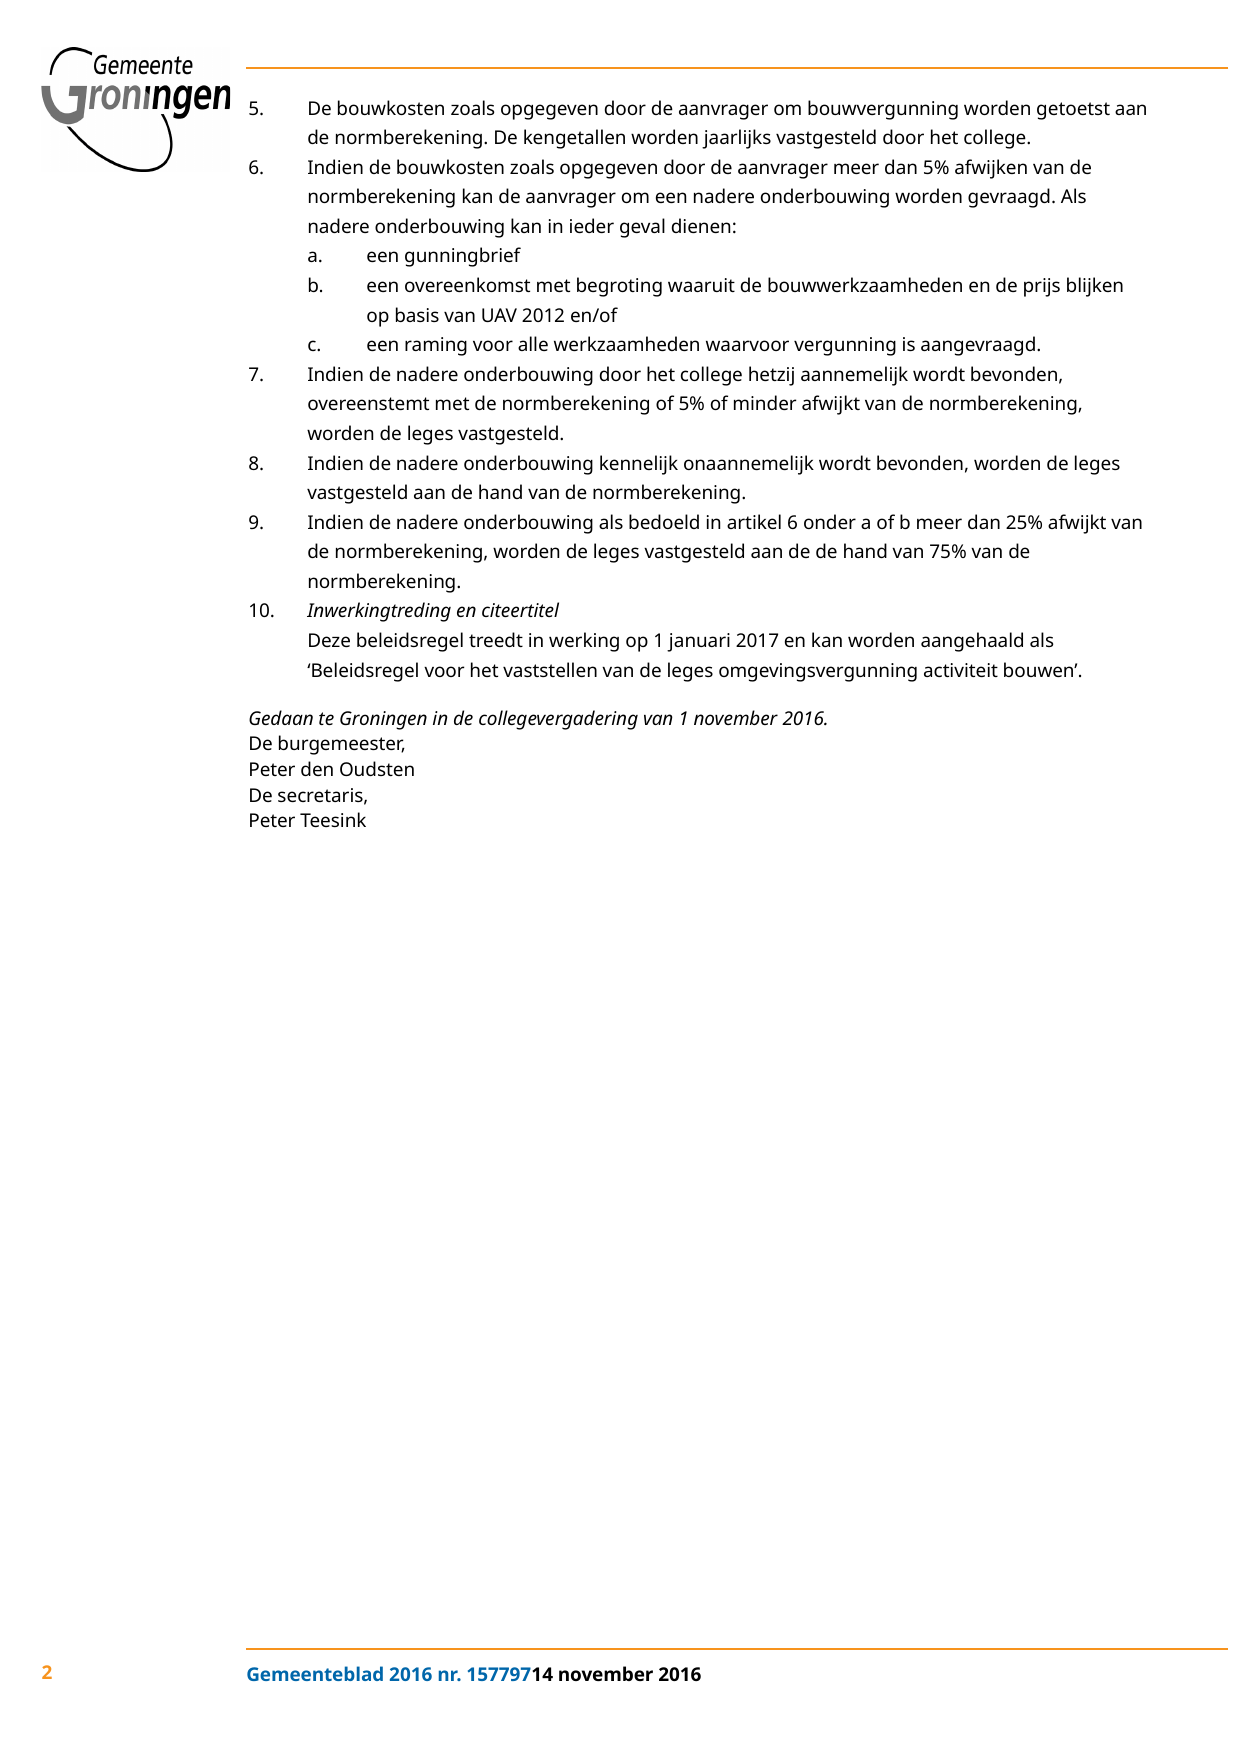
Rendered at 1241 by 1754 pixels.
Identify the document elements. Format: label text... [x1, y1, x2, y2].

text De burgemeester, [248, 730, 1152, 756]
text Gedaan te Groningen in de collegevergadering van 1 november 2016. [248, 705, 1152, 730]
list Inwerkingtreding en citeertitel [248, 598, 1152, 623]
list een overeenkomst met begroting waaruit de bouwwerkzaamheden en de prijs blijken op basis van UAV 2012 en/of [307, 272, 1152, 328]
text Peter Teesink [248, 808, 1152, 833]
list Indien de nadere onderbouwing kennelijk onaannemelijk wordt bevonden, worden de leges vastgesteld aan de hand van de normberekening. [248, 450, 1152, 505]
list Deze beleidsregel treedt in werking op 1 januari 2017 en kan worden aangehaald als ‘Beleidsregel voor het vaststellen van de leges omgevingsvergunning activiteit bouwen’. [248, 627, 1152, 683]
text De secretaris, [248, 782, 1152, 808]
list een raming voor alle werkzaamheden waarvoor vergunning is aangevraagd. [307, 331, 1152, 357]
list Indien de nadere onderbouwing als bedoeld in artikel 6 onder a of b meer dan 25% afwijkt van de normberekening, worden de leges vastgesteld aan de de hand van 75% van de normberekening. [248, 509, 1152, 594]
picture [41, 47, 231, 172]
text Peter den Oudsten [248, 756, 1152, 782]
list Indien de bouwkosten zoals opgegeven door de aanvrager meer dan 5% afwijken van de normberekening kan de aanvrager om een nadere onderbouwing worden gevraagd. Als nadere onderbouwing kan in ieder geval dienen: [248, 154, 1152, 239]
list een gunningbrief [307, 243, 1152, 268]
list De bouwkosten zoals opgegeven door de aanvrager om bouwvergunning worden getoetst aan de normberekening. De kengetallen worden jaarlijks vastgesteld door het college. [248, 95, 1152, 150]
list Indien de nadere onderbouwing door het college hetzij aannemelijk wordt bevonden, overeenstemt met de normberekening of 5% of minder afwijkt van de normberekening, worden de leges vastgesteld. [248, 361, 1152, 446]
